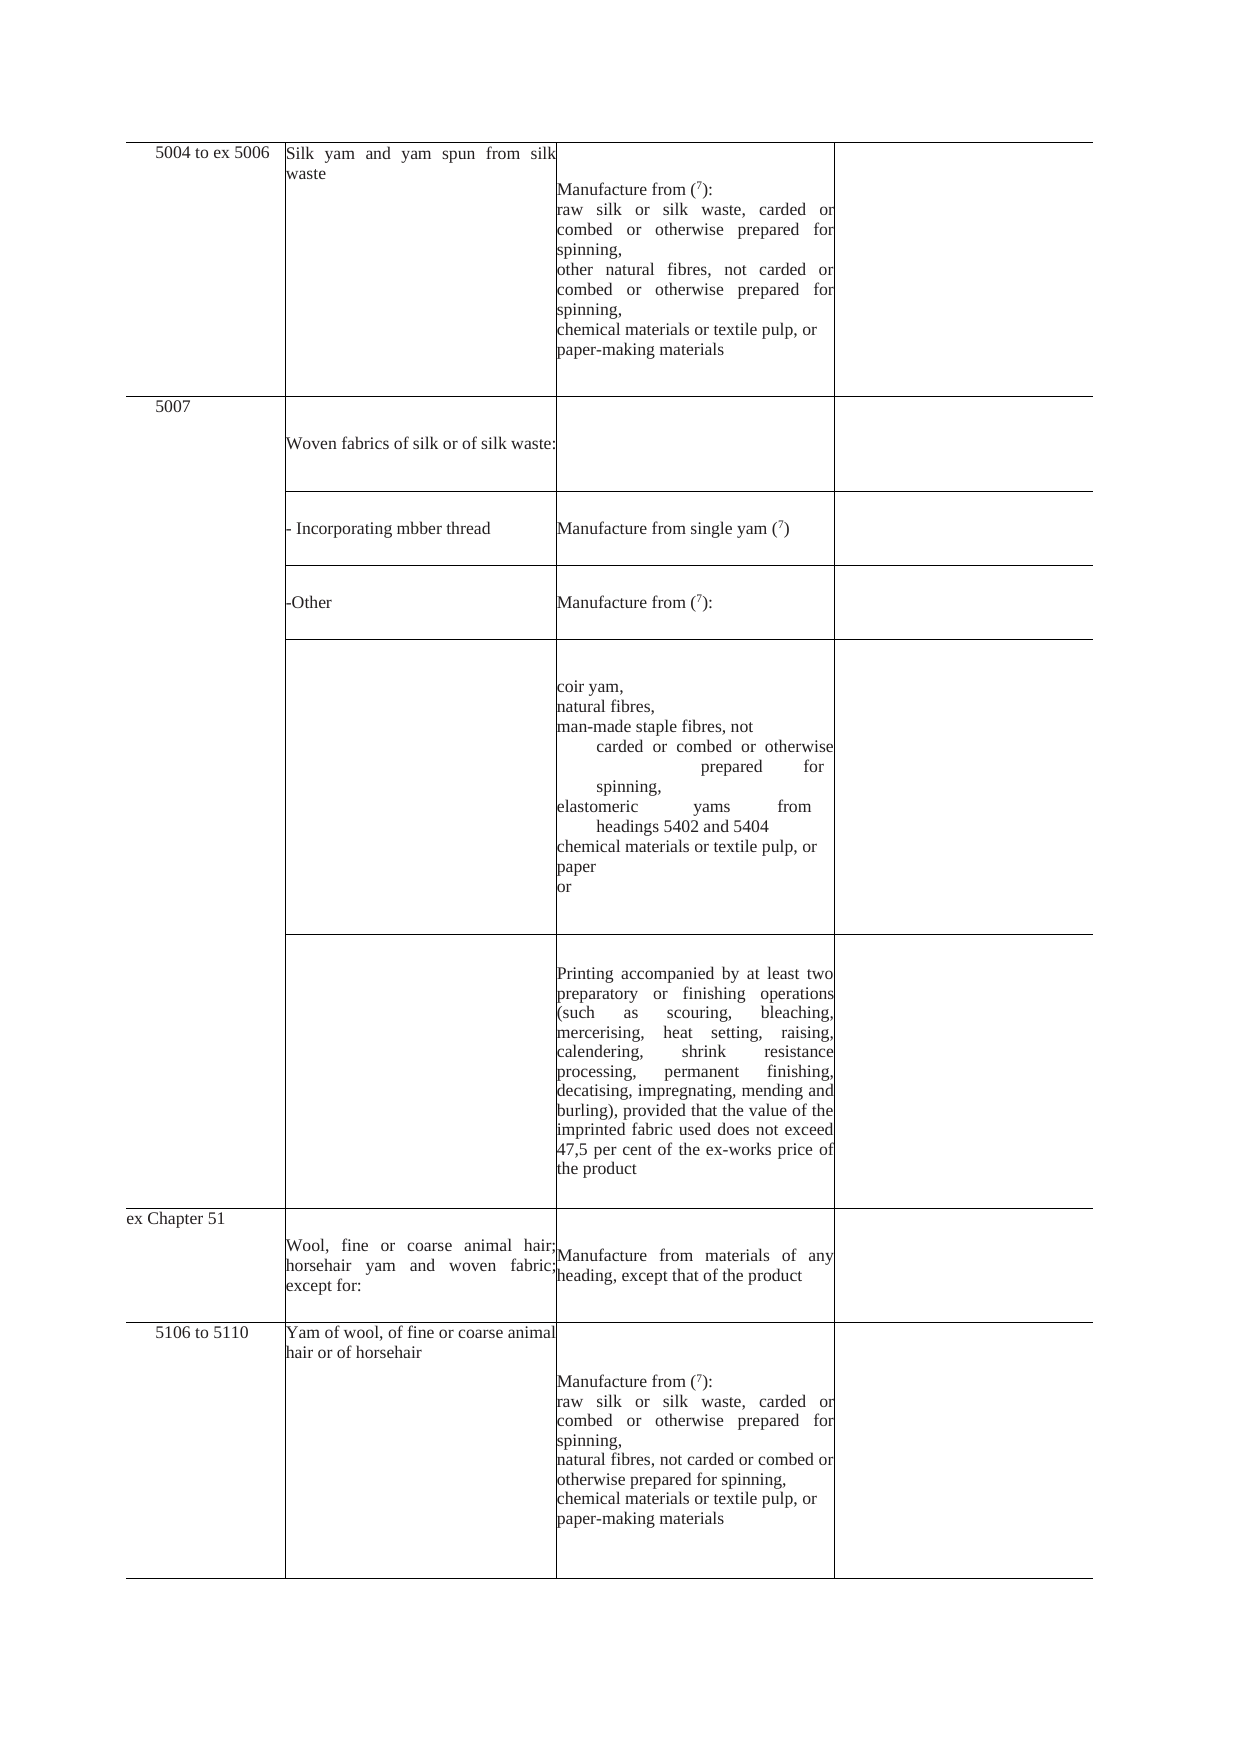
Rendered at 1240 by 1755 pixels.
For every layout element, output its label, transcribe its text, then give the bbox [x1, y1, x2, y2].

table_cell - Incorporating mbber thread [286, 492, 556, 565]
table_cell Woven fabrics of silk or of silk waste: [286, 397, 556, 491]
table_cell [835, 397, 1093, 491]
table_cell ex Chapter 51 [126, 1209, 285, 1322]
table_cell [835, 935, 1093, 1208]
table_cell [557, 397, 834, 491]
table_cell Manufacture from (7): raw silk or silk waste, carded or combed or otherwise prepared for spinning, other natural fibres, not carded or combed or otherwise prepared for spinning, chemical materials or textile pulp, or paper-making materials [557, 143, 834, 396]
table_cell 5106 to 5110 [126, 1323, 285, 1577]
table_cell -Other [286, 566, 556, 639]
table_cell 5004 to ex 5006 [126, 143, 285, 396]
table_cell [835, 640, 1093, 933]
table_cell [835, 1323, 1093, 1577]
table_cell [286, 640, 556, 933]
table_cell Wool, fine or coarse animal hair; horsehair yam and woven fabric; except for: [286, 1209, 556, 1322]
table_cell coir yam, natural fibres, man-made staple fibres, not carded or combed or otherwise prepared for spinning, elastomeric yams from headings 5402 and 5404 chemical materials or textile pulp, or paper or [557, 640, 834, 933]
table_cell [835, 1209, 1093, 1322]
table_cell Manufacture from (7): [557, 566, 834, 639]
table_cell [835, 566, 1093, 639]
table_cell [835, 143, 1093, 396]
table_cell Manufacture from (7): raw silk or silk waste, carded or combed or otherwise prepared for spinning, natural fibres, not carded or combed or otherwise prepared for spinning, chemical materials or textile pulp, or paper-making materials [557, 1323, 834, 1577]
table_cell [835, 492, 1093, 565]
table_cell Silk yam and yam spun from silk waste [286, 143, 556, 396]
table_cell Printing accompanied by at least two preparatory or finishing oper­ations (such as scouring, bleaching, mercerising, heat setting, raising, calendering, shrink resistance processing, permanent finishing, decatising, impregnating, mending and burling), provided that the value of the imprinted fabric used does not exceed 47,5 per cent of the ex-works price of the product [557, 935, 834, 1208]
table_cell Yam of wool, of fine or coarse animal hair or of horsehair [286, 1323, 556, 1577]
table_cell 5007 [126, 397, 285, 1208]
table_cell [286, 935, 556, 1208]
table_cell Manufacture from materials of any heading, except that of the product [557, 1209, 834, 1322]
table_cell Manufacture from single yam (7) [557, 492, 834, 565]
